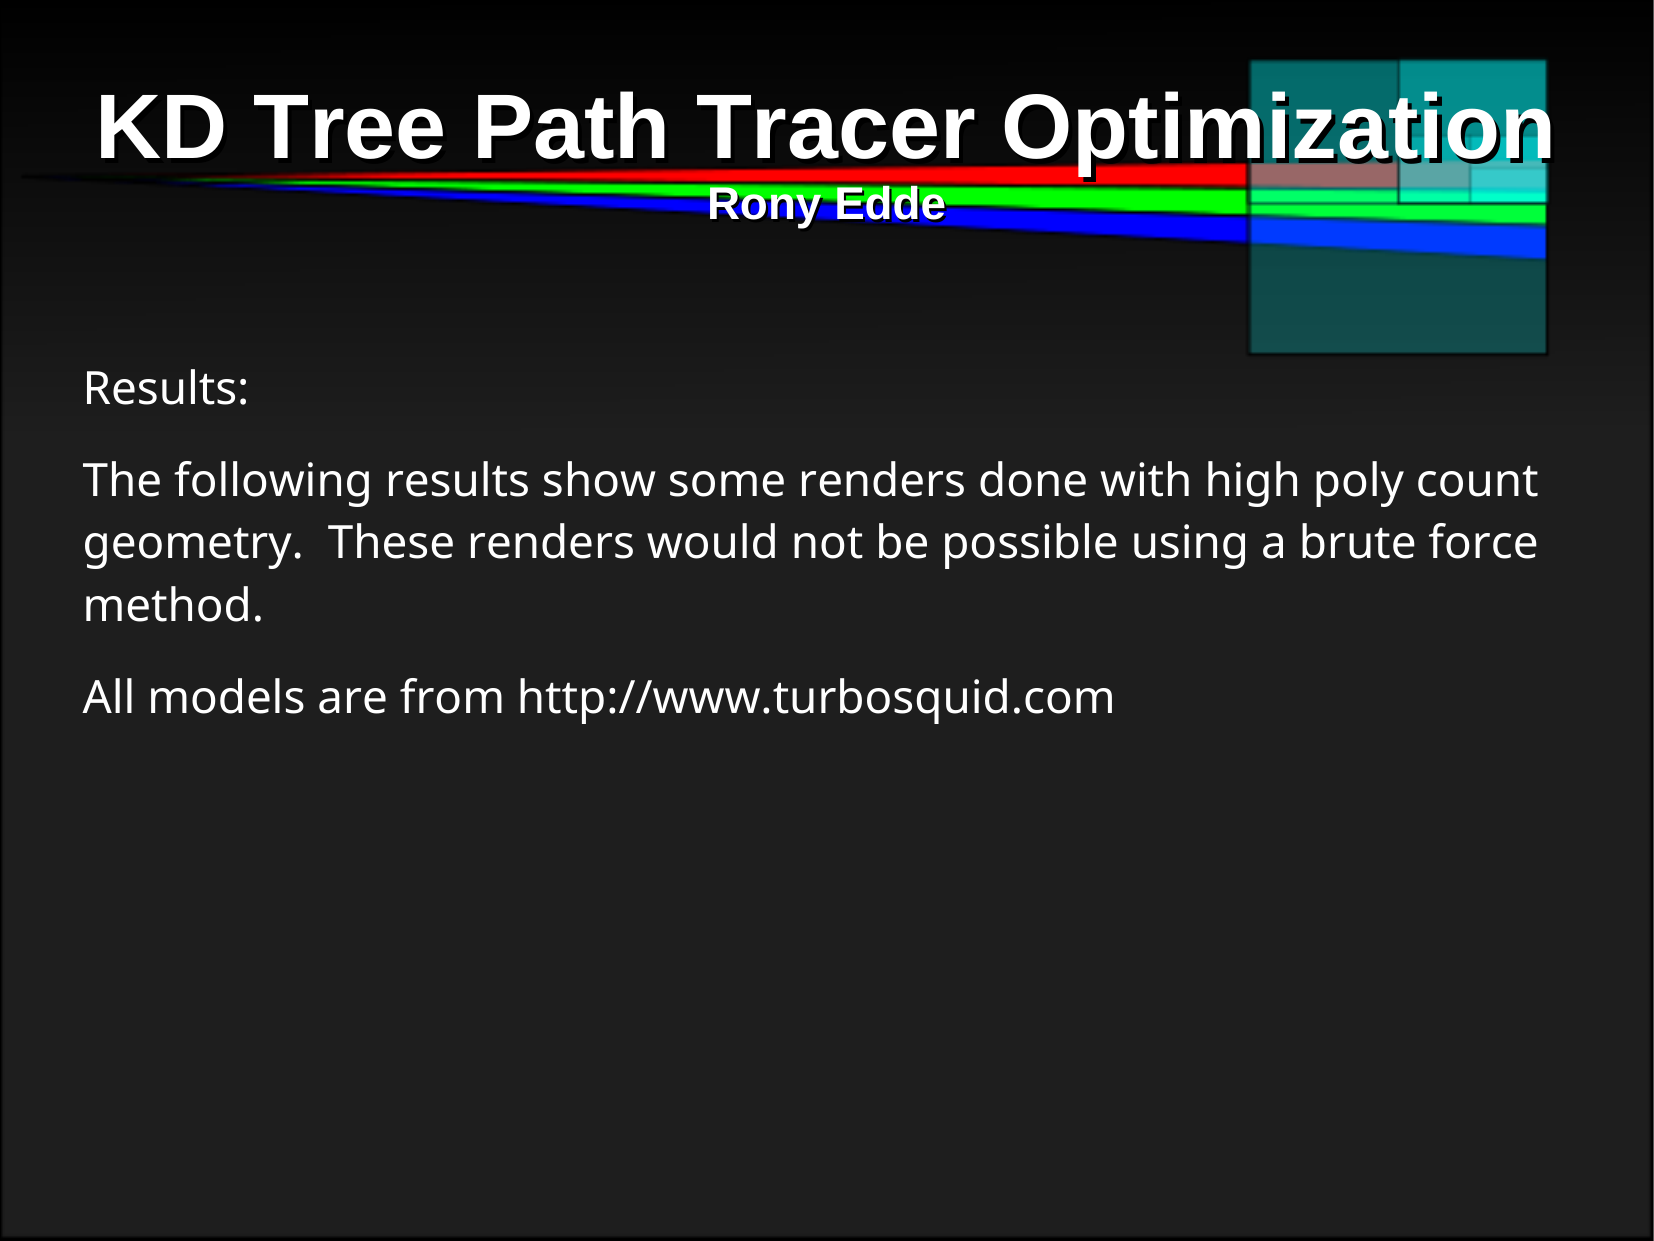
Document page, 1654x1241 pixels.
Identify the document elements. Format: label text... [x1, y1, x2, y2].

picture [0, 0, 1654, 1241]
list Results: The following results show some renders done with high poly count geometry. These renders would not be possible using a brute force method. All models are from http://www.turbosquid.com [82, 355, 1546, 1058]
title KD Tree Path Tracer Optimization Rony Edde [82, 56, 1571, 250]
